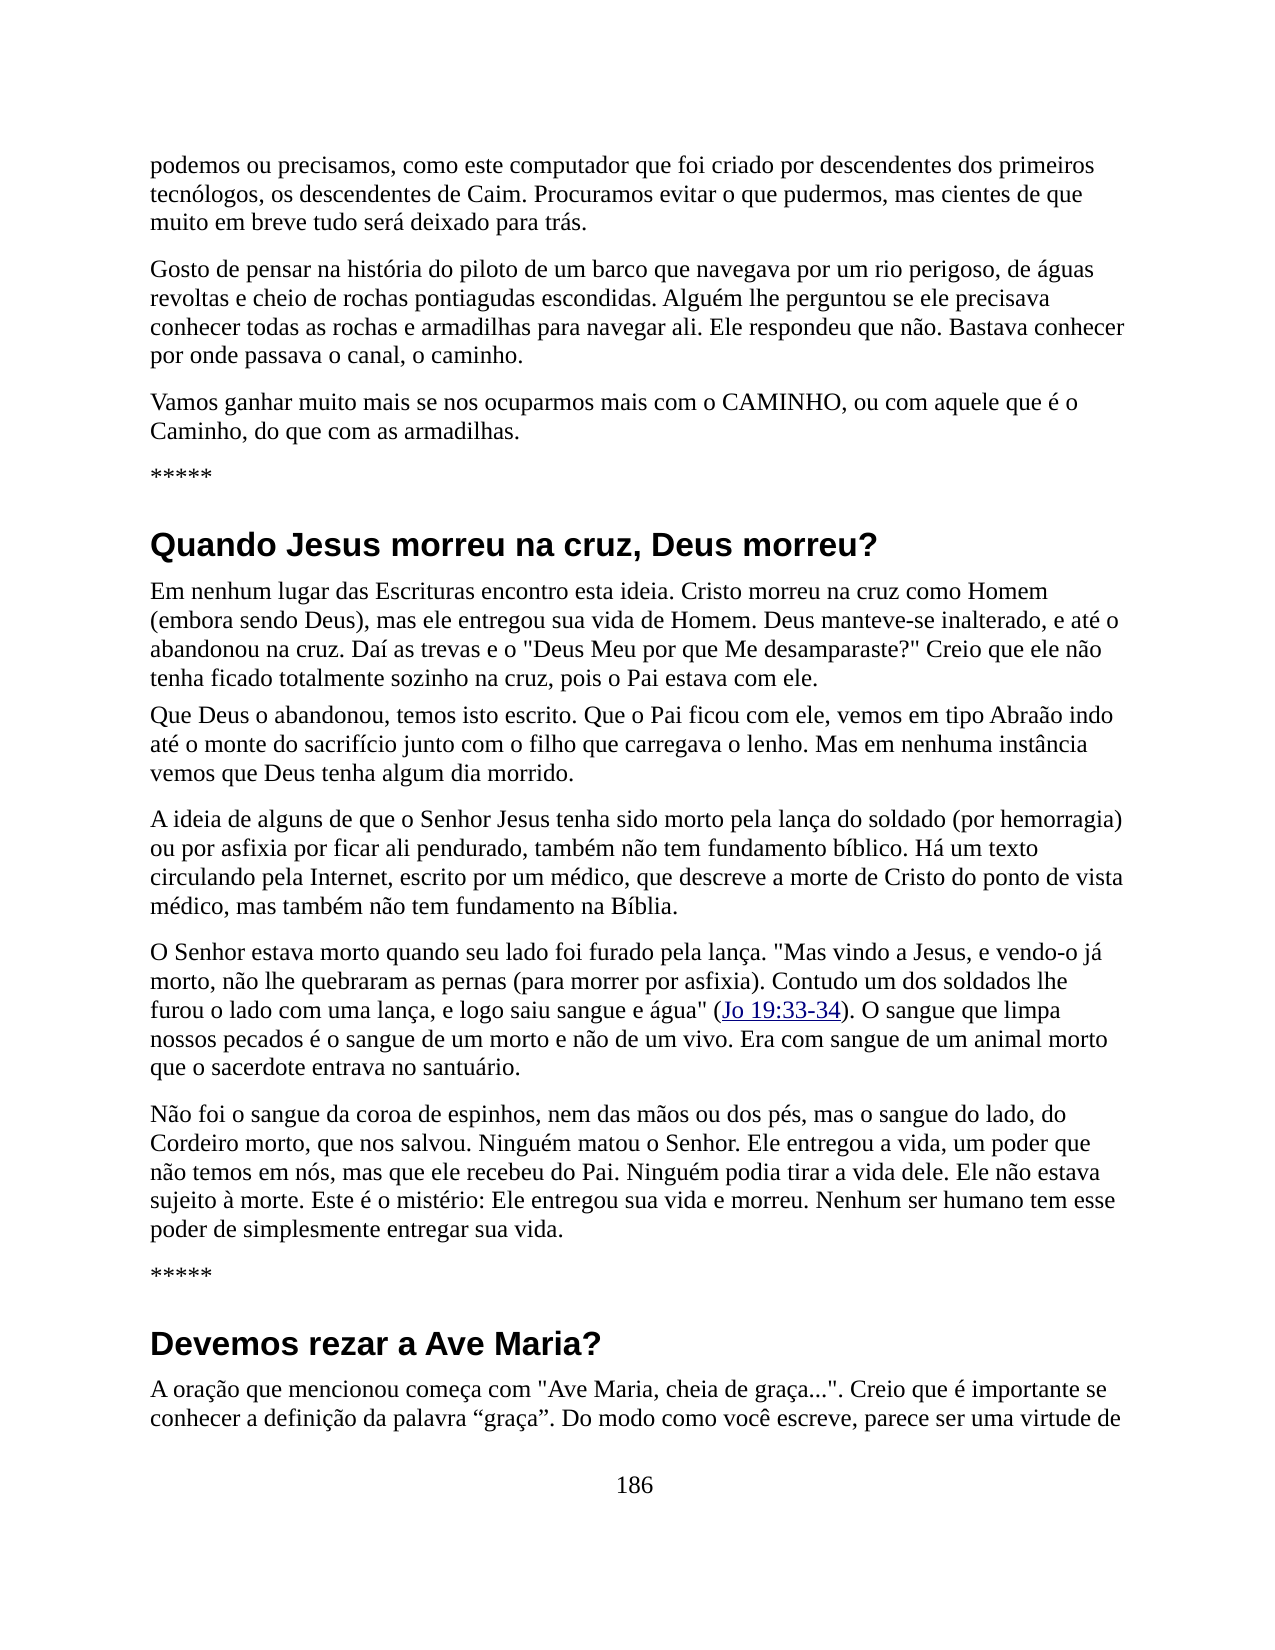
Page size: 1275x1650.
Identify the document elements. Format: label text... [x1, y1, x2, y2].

subtitle Devemos rezar a Ave Maria? [150, 1323, 1125, 1362]
text Não foi o sangue da coroa de espinhos, nem das mãos ou dos pés, mas o sangue do lado, do Cordeiro morto, que nos salvou. Ninguém matou o Senhor. Ele entregou a vida, um poder que não temos em nós, mas que ele recebeu do Pai. Ninguém podia tirar a vida dele. Ele não estava sujeito à morte. Este é o mistério: Ele entregou sua vida e morreu. Nenhum ser humano tem esse poder de simplesmente entregar sua vida. [150, 1099, 1125, 1243]
text podemos ou precisamos, como este computador que foi criado por descendentes dos primeiros tecnólogos, os descendentes de Caim. Procuramos evitar o que pudermos, mas cientes de que muito em breve tudo será deixado para trás. [150, 150, 1125, 236]
text Vamos ganhar muito mais se nos ocuparmos mais com o CAMINHO, ou com aquele que é o Caminho, do que com as armadilhas. [150, 387, 1125, 444]
text Em nenhum lugar das Escrituras encontro esta ideia. Cristo morreu na cruz como Homem (embora sendo Deus), mas ele entregou sua vida de Homem. Deus manteve-se inalterado, e até o abandonou na cruz. Daí as trevas e o "Deus Meu por que Me desamparaste?" Creio que ele não tenha ficado totalmente sozinho na cruz, pois o Pai estava com ele. [150, 576, 1125, 691]
text Que Deus o abandonou, temos isto escrito. Que o Pai ficou com ele, vemos em tipo Abraão indo até o monte do sacrifício junto com o filho que carregava o lenho. Mas em nenhuma instância vemos que Deus tenha algum dia morrido. [150, 700, 1125, 787]
text ***** [150, 1261, 1125, 1289]
text ***** [150, 462, 1125, 491]
text A ideia de alguns de que o Senhor Jesus tenha sido morto pela lança do soldado (por hemorragia) ou por asfixia por ficar ali pendurado, também não tem fundamento bíblico. Há um texto circulando pela Internet, escrito por um médico, que descreve a morte de Cristo do ponto de vista médico, mas também não tem fundamento na Bíblia. [150, 804, 1125, 919]
text A oração que mencionou começa com "Ave Maria, cheia de graça...". Creio que é importante se conhecer a definição da palavra “graça”. Do modo como você escreve, parece ser uma virtude de [150, 1374, 1125, 1432]
text O Senhor estava morto quando seu lado foi furado pela lança. "Mas vindo a Jesus, e vendo-o já morto, não lhe quebraram as pernas (para morrer por asfixia). Contudo um dos soldados lhe furou o lado com uma lança, e logo saiu sangue e água" (Jo 19:33-34). O sangue que limpa nossos pecados é o sangue de um morto e não de um vivo. Era com sangue de um animal morto que o sacerdote entrava no santuário. [150, 937, 1125, 1081]
text Gosto de pensar na história do piloto de um barco que navegava por um rio perigoso, de águas revoltas e cheio de rochas pontiagudas escondidas. Alguém lhe perguntou se ele precisava conhecer todas as rochas e armadilhas para navegar ali. Ele respondeu que não. Bastava conhecer por onde passava o canal, o caminho. [150, 254, 1125, 369]
subtitle Quando Jesus morreu na cruz, Deus morreu? [150, 525, 1125, 564]
